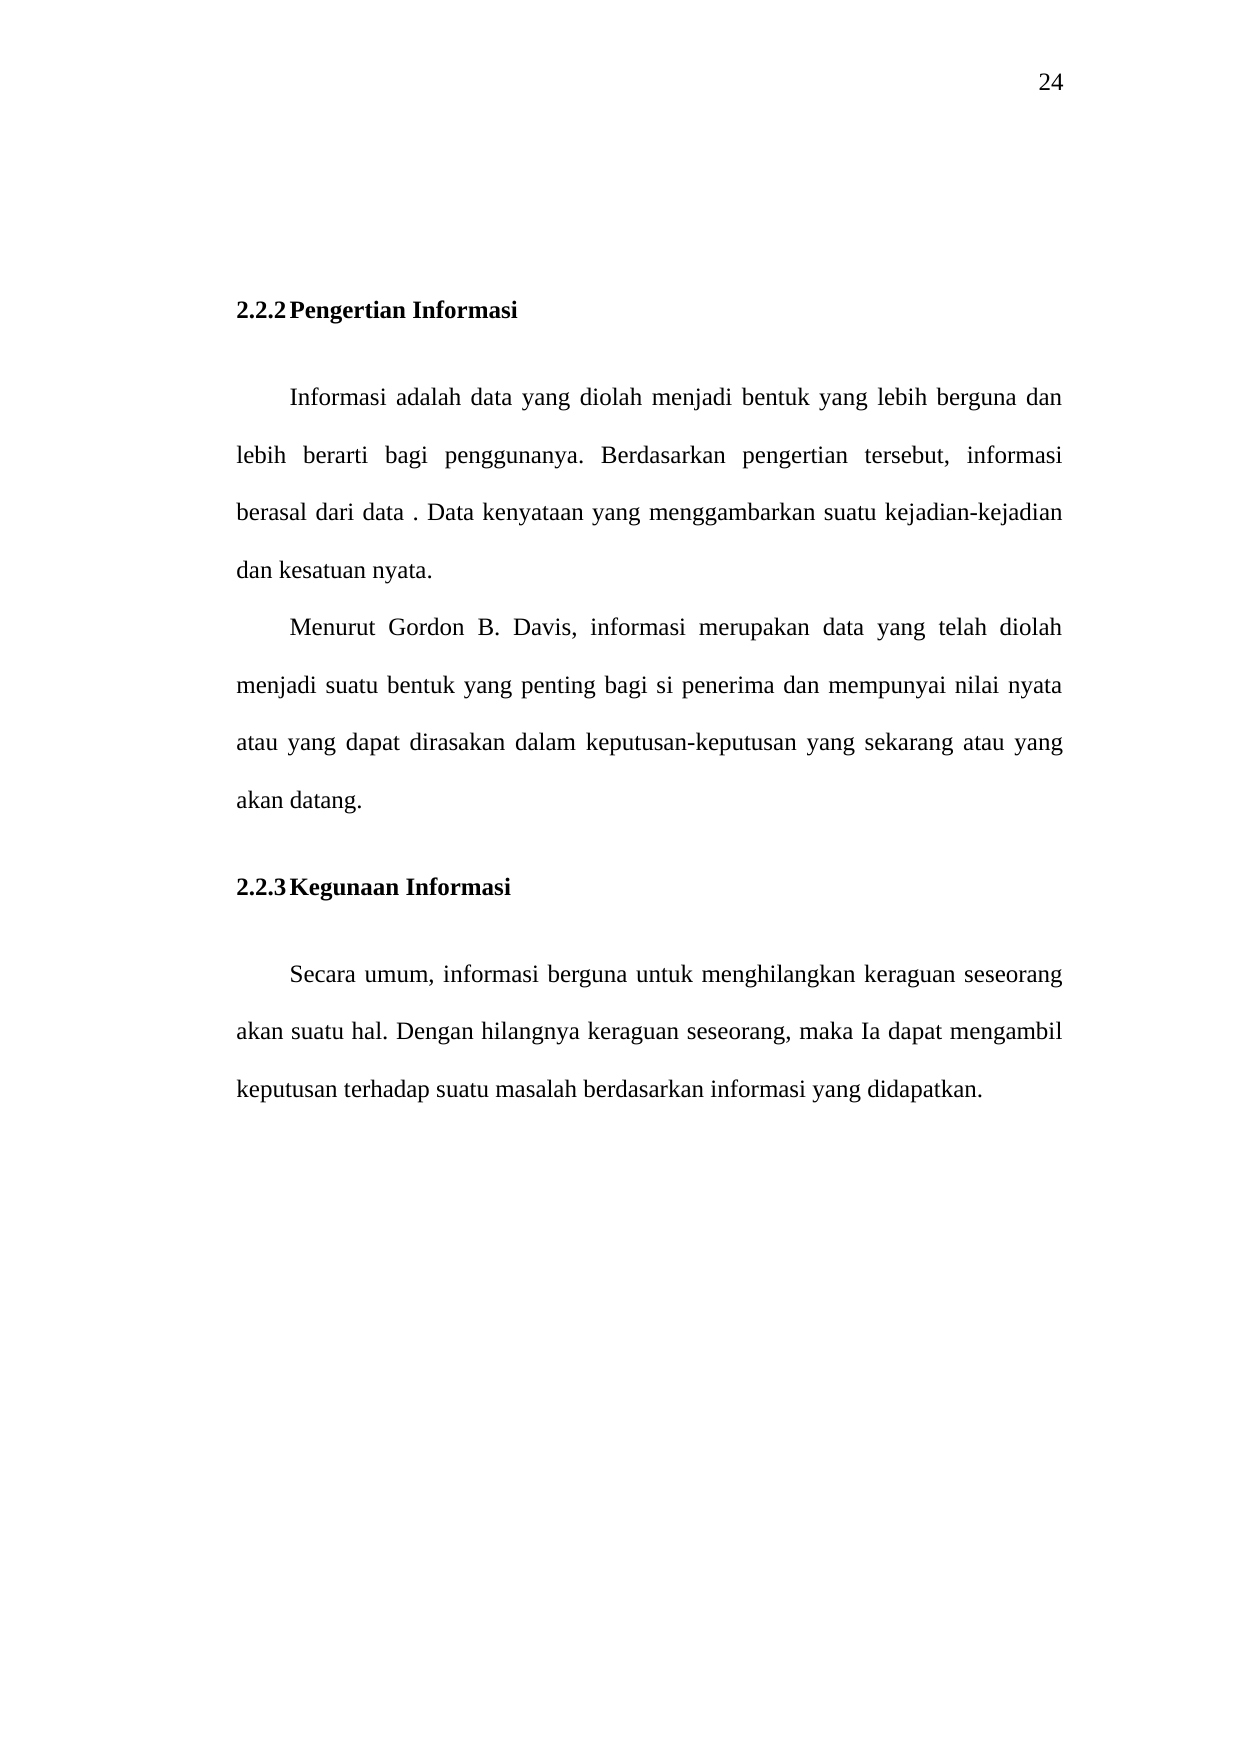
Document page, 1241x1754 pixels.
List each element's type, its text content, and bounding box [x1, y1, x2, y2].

text Informasi adalah data yang diolah menjadi bentuk yang lebih berguna dan lebih berarti bagi penggunanya. Berdasarkan pengertian tersebut, informasi berasal dari data . Data kenyataan yang menggambarkan suatu kejadian-kejadian dan kesatuan nyata. [236, 382, 1063, 583]
text Secara umum, informasi berguna untuk menghilangkan keraguan seseorang akan suatu hal. Dengan hilangnya keraguan seseorang, maka Ia dapat mengambil keputusan terhadap suatu masalah berdasarkan informasi yang didapatkan. [236, 959, 1063, 1102]
subtitle 2.2.2 Pengertian Informasi [236, 295, 1063, 324]
subtitle 2.2.3 Kegunaan Informasi [236, 872, 1063, 901]
text Menurut Gordon B. Davis, informasi merupakan data yang telah diolah menjadi suatu bentuk yang penting bagi si penerima dan mempunyai nilai nyata atau yang dapat dirasakan dalam keputusan-keputusan yang sekarang atau yang akan datang. [236, 612, 1063, 813]
